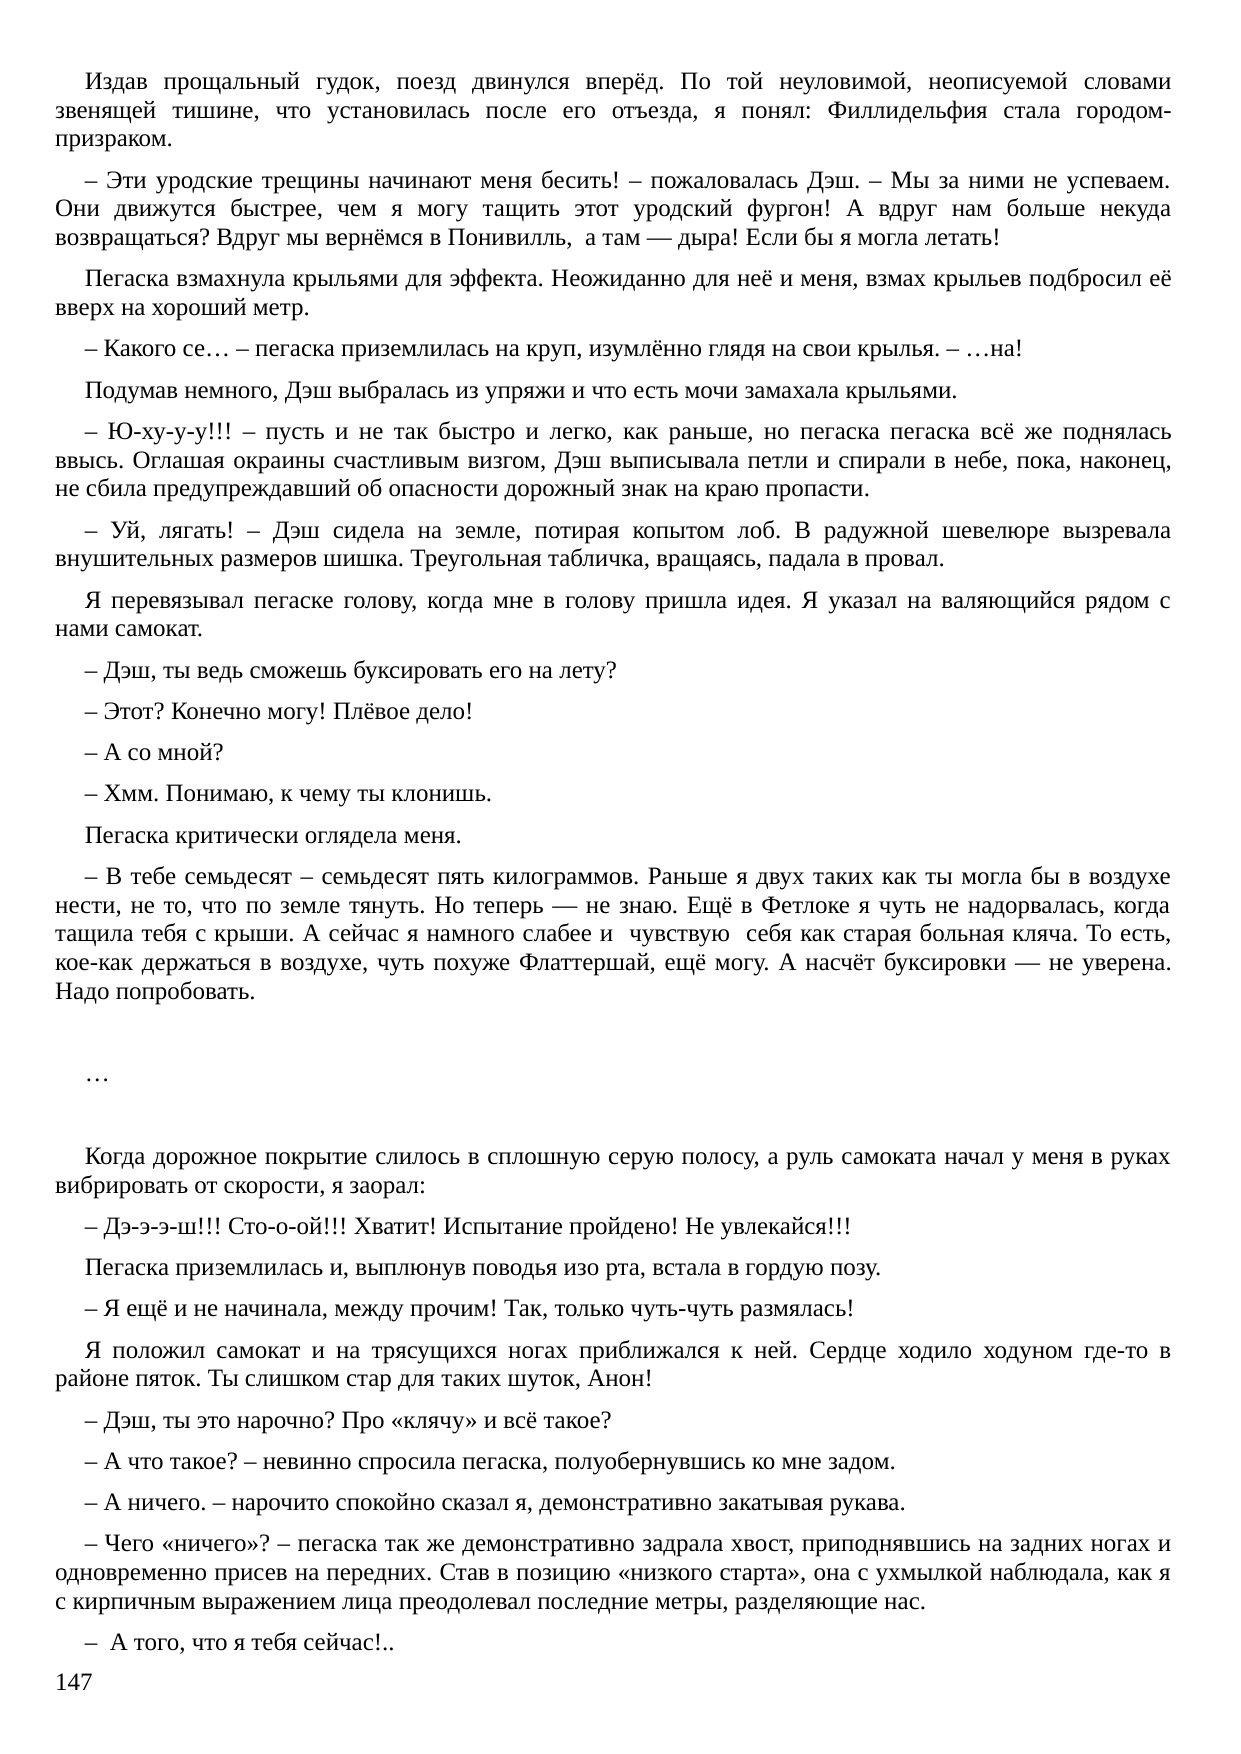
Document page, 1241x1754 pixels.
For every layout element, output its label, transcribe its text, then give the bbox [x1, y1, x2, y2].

text – А со мной? [55, 737, 1173, 766]
text – А того, что я тебя сейчас!.. [55, 1627, 1173, 1656]
text Пегаска приземлилась и, выплюнув поводья изо рта, встала в гордую позу. [55, 1252, 1173, 1281]
text – Уй, лягать! – Дэш сидела на земле, потирая копытом лоб. В радужной шевелюре вызревала внушительных размеров шишка. Треугольная табличка, вращаясь, падала в провал. [55, 515, 1173, 572]
text – Этот? Конечно могу! Плёвое дело! [55, 696, 1173, 725]
text – Дэш, ты это нарочно? Про «клячу» и всё такое? [55, 1405, 1173, 1433]
text Я перевязывал пегаске голову, когда мне в голову пришла идея. Я указал на валяющийся рядом с нами самокат. [55, 585, 1173, 642]
text – А ничего. – нарочито спокойно сказал я, демонстративно закатывая рукава. [55, 1487, 1173, 1516]
text Когда дорожное покрытие слилось в сплошную серую полосу, а руль самоката начал у меня в руках вибрировать от скорости, я заорал: [55, 1141, 1173, 1198]
text – Эти уродские трещины начинают меня бесить! – пожаловалась Дэш. – Мы за ними не успеваем. Они движутся быстрее, чем я могу тащить этот уродский фургон! А вдруг нам больше некуда возвращаться? Вдруг мы вернёмся в Понивилль, а там — дыра! Если бы я могла летать! [55, 165, 1173, 251]
text Подумав немного, Дэш выбралась из упряжи и что есть мочи замахала крыльями. [55, 375, 1173, 403]
text Пегаска взмахнула крыльями для эффекта. Неожиданно для неё и меня, взмах крыльев подбросил её вверх на хороший метр. [55, 263, 1173, 321]
text – Я ещё и не начинала, между прочим! Так, только чуть-чуть размялась! [55, 1293, 1173, 1322]
text – Хмм. Понимаю, к чему ты клонишь. [55, 778, 1173, 807]
text – Чего «ничего»? – пегаска так же демонстративно задрала хвост, приподнявшись на задних ногах и одновременно присев на передних. Став в позицию «низкого старта», она с ухмылкой наблюдала, как я с кирпичным выражением лица преодолевал последние метры, разделяющие нас. [55, 1528, 1173, 1615]
text Издав прощальный гудок, поезд двинулся вперёд. По той неуловимой, неописуемой словами звенящей тишине, что установилась после его отъезда, я понял: Филлидельфия стала городом-призраком. [55, 66, 1173, 152]
text Я положил самокат и на трясущихся ногах приближался к ней. Сердце ходило ходуном где-то в районе пяток. Ты слишком стар для таких шуток, Анон! [55, 1335, 1173, 1392]
text – Дэ-э-э-ш!!! Сто-о-ой!!! Хватит! Испытание пройдено! Не увлекайся!!! [55, 1211, 1173, 1240]
text – В тебе семьдесят – семьдесят пять килограммов. Раньше я двух таких как ты могла бы в воздухе нести, не то, что по земле тянуть. Но теперь — не знаю. Ещё в Фетлоке я чуть не надорвалась, когда тащила тебя с крыши. А сейчас я намного слабее и чувствую себя как старая больная кляча. То есть, кое-как держаться в воздухе, чуть похуже Флаттершай, ещё могу. А насчёт буксировки — не уверена. Надо попробовать. [55, 861, 1173, 1005]
text … [55, 1058, 1173, 1087]
text – А что такое? – невинно спросила пегаска, полуобернувшись ко мне задом. [55, 1446, 1173, 1475]
text Пегаска критически оглядела меня. [55, 820, 1173, 848]
text – Ю-ху-у-у!!! – пусть и не так быстро и легко, как раньше, но пегаска пегаска всё же поднялась ввысь. Оглашая окраины счастливым визгом, Дэш выписывала петли и спирали в небе, пока, наконец, не сбила предупреждавший об опасности дорожный знак на краю пропасти. [55, 416, 1173, 502]
text – Какого се… – пегаска приземлилась на круп, изумлённо глядя на свои крылья. – …на! [55, 333, 1173, 362]
text – Дэш, ты ведь сможешь буксировать его на лету? [55, 655, 1173, 683]
